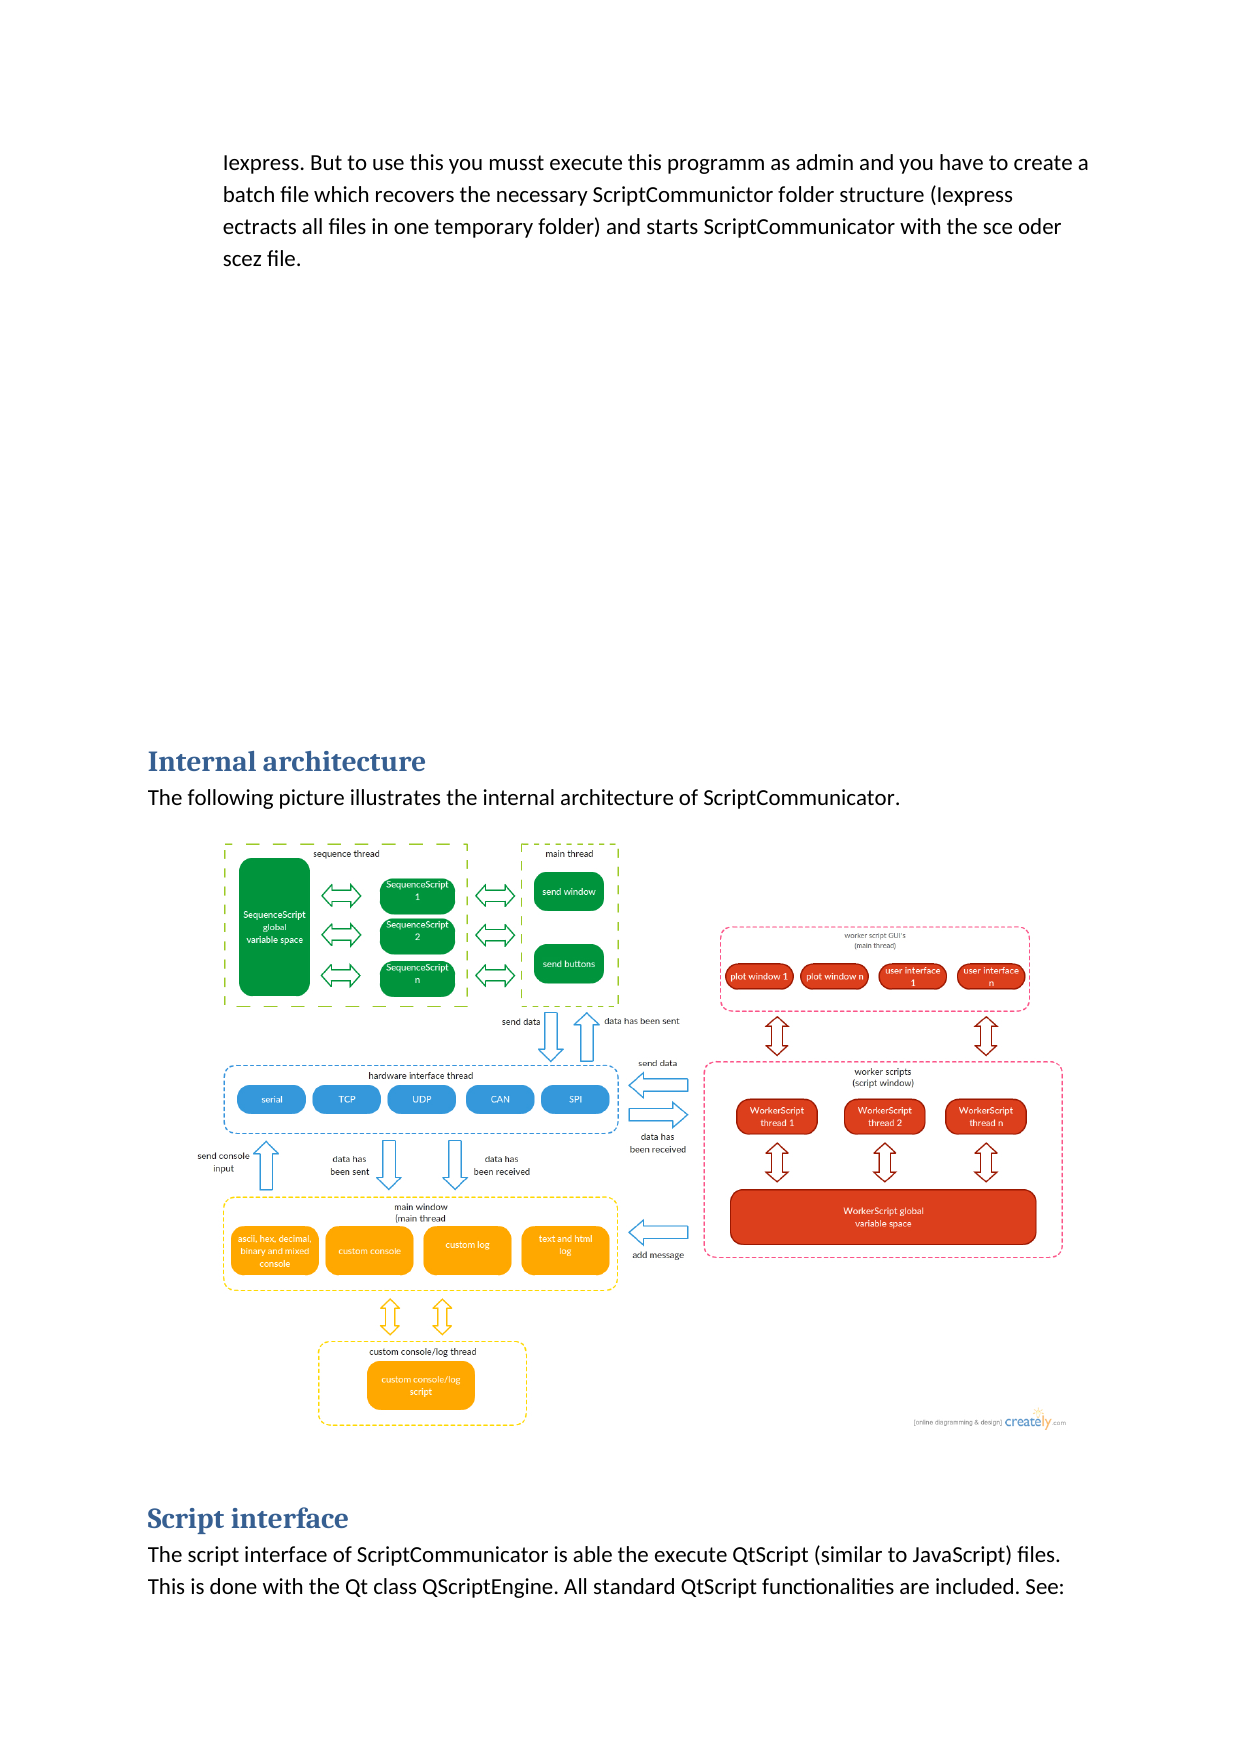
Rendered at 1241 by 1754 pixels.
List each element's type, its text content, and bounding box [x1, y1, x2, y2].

picture [171, 836, 1069, 1432]
list Iexpress. But to use this you musst execute this programm as admin and you have to create a batch file which recovers the necessary ScriptCommunictor folder structure (Iexpress ectracts all files in one temporary folder) and starts ScriptCommunicator with the sce oder scez file. [185, 148, 1093, 272]
subtitle Internal architecture [148, 745, 1093, 778]
subtitle Script interface [148, 1502, 1093, 1535]
text The following picture illustrates the internal architecture of ScriptCommunicator. [148, 783, 1093, 811]
text The script interface of ScriptCommunicator is able the execute QtScript (similar to JavaScript) files. This is done with the Qt class QScriptEngine. All standard QtScript functionalities are included. See: [148, 1540, 1093, 1601]
